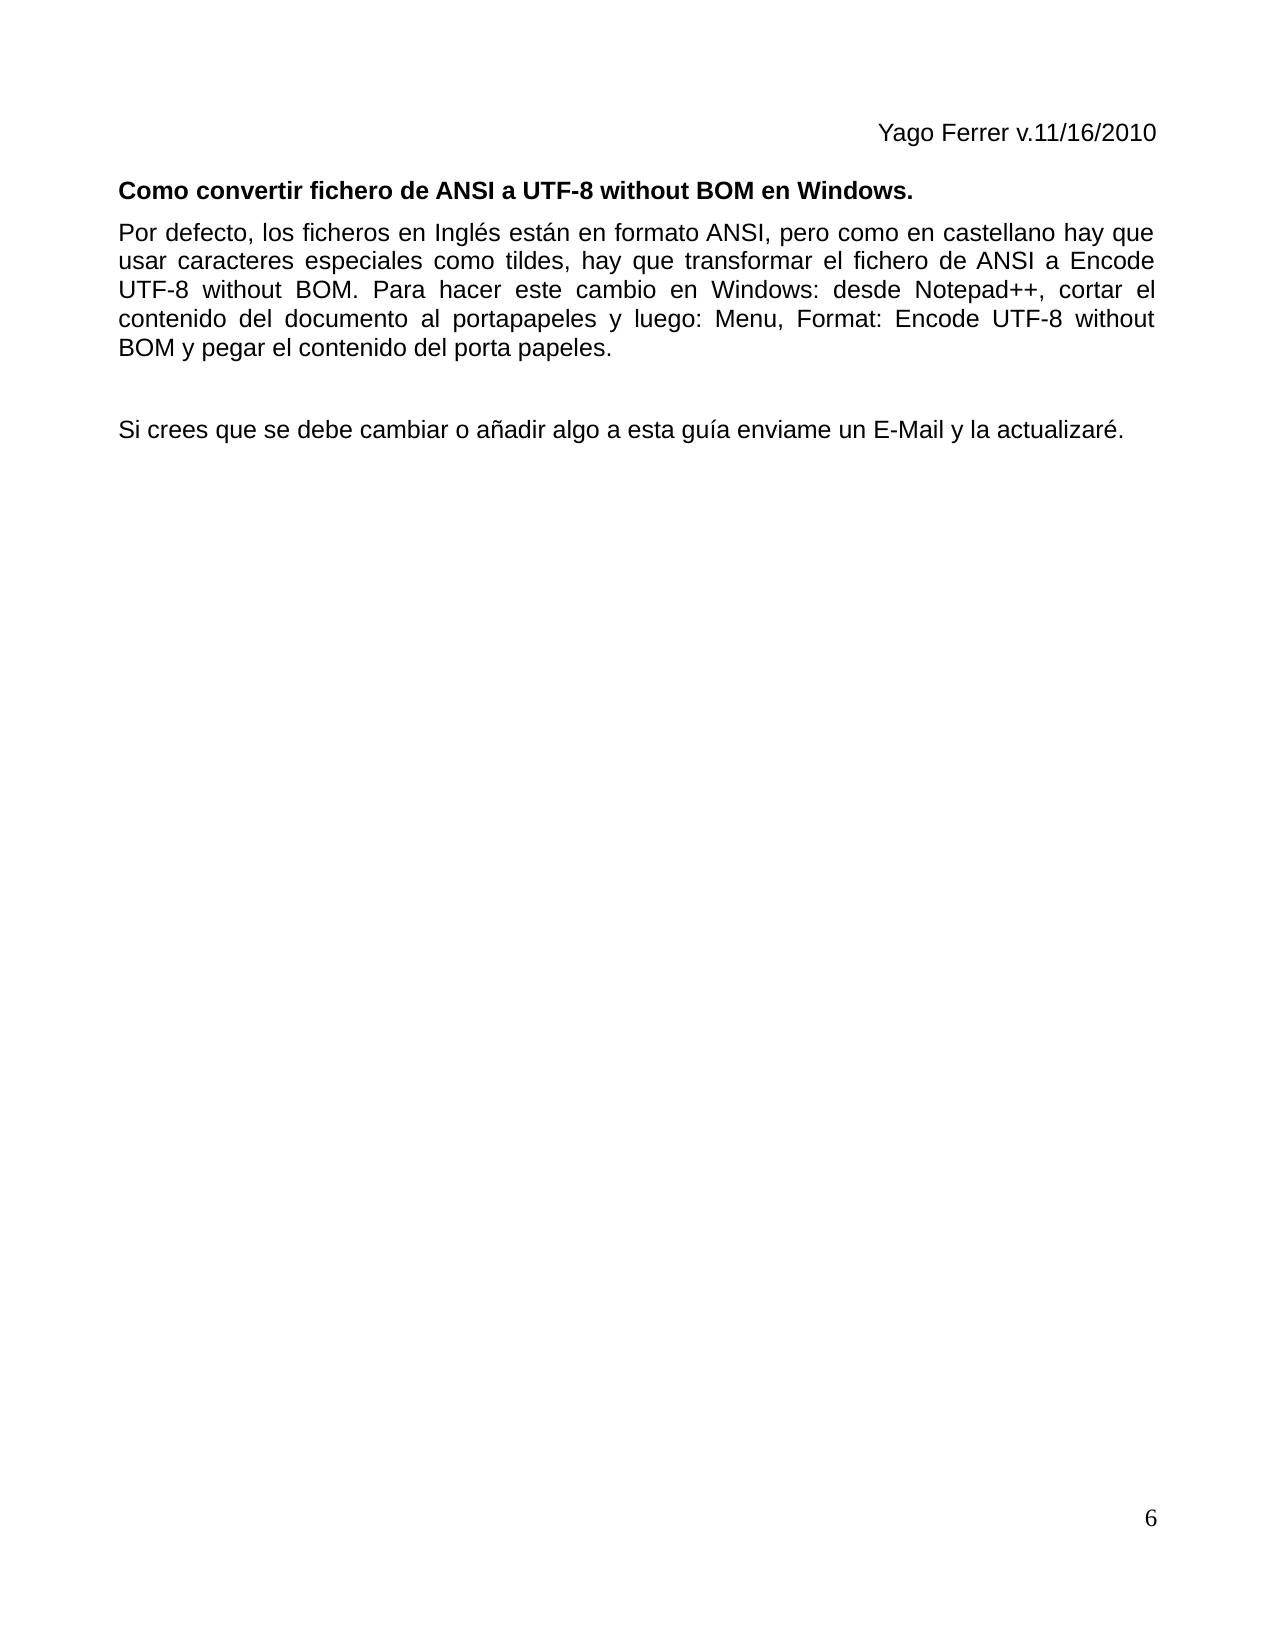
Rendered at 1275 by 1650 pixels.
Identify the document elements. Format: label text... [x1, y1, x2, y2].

subtitle Como convertir fichero de ANSI a UTF-8 without BOM en Windows. [118, 176, 1157, 205]
text Por defecto, los ficheros en Inglés están en formato ANSI, pero como en castellano hay que usar caracteres especiales como tildes, hay que transformar el fichero de ANSI a Encode UTF-8 without BOM. Para hacer este cambio en Windows: desde Notepad++, cortar el contenido del documento al portapapeles y luego: Menu, Format: Encode UTF-8 without BOM y pegar el contenido del porta papeles. [118, 218, 1157, 361]
text Si crees que se debe cambiar o añadir algo a esta guía enviame un E-Mail y la actualizaré. [118, 415, 1157, 444]
